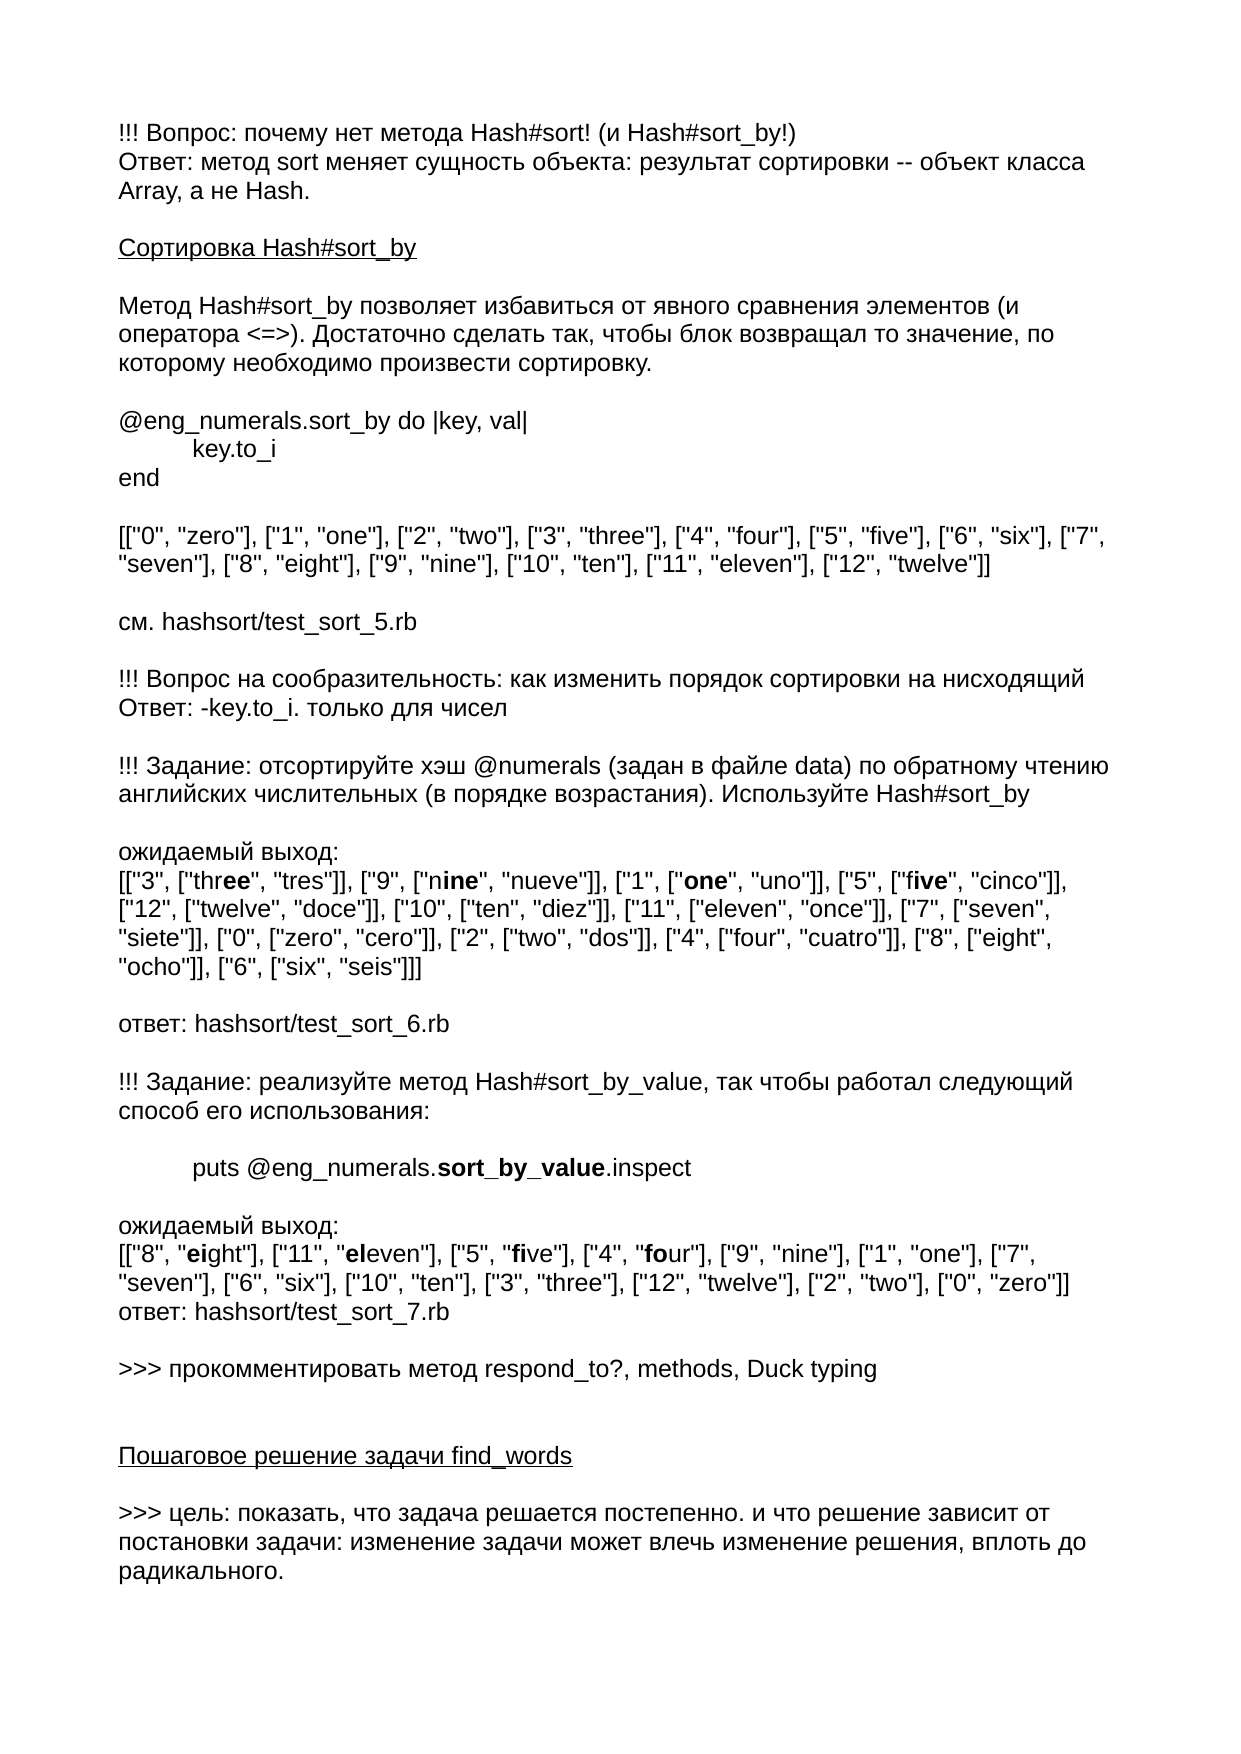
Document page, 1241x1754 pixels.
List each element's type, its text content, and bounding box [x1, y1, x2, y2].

text Ответ: -key.to_i. только для чисел [118, 693, 1122, 722]
text Пошаговое решение задачи find_words [118, 1441, 1122, 1469]
text end [118, 463, 1122, 492]
text puts @eng_numerals.sort_by_value.inspect [118, 1153, 1122, 1182]
text !!! Вопрос: почему нет метода Hash#sort! (и Hash#sort_by!) [118, 118, 1122, 147]
text ответ: hashsort/test_sort_6.rb [118, 1009, 1122, 1038]
text !!! Задание: реализуйте метод Hash#sort_by_value, так чтобы работал следующий способ его использования: [118, 1067, 1122, 1124]
text !!! Вопрос на сообразительность: как изменить порядок сортировки на нисходящий [118, 664, 1122, 693]
text [["0", "zero"], ["1", "one"], ["2", "two"], ["3", "three"], ["4", "four"], ["5", "five"], ["6", "six"], ["7", "seven"], ["8", "eight"], ["9", "nine"], ["10", "ten"], ["11", "eleven"], ["12", "twelve"]] [118, 521, 1122, 578]
text >>> прокомментировать метод respond_to?, methods, Duck typing [118, 1354, 1122, 1383]
text >>> цель: показать, что задача решается постепенно. и что решение зависит от постановки задачи: изменение задачи может влечь изменение решения, вплоть до радикального. [118, 1498, 1122, 1584]
text !!! Задание: отсортируйте хэш @numerals (задан в файле data) по обратному чтению английских числительных (в порядке возрастания). Используйте Hash#sort_by [118, 751, 1122, 808]
text см. hashsort/test_sort_5.rb [118, 607, 1122, 636]
text key.to_i [118, 434, 1122, 463]
text ответ: hashsort/test_sort_7.rb [118, 1297, 1122, 1326]
text [["3", ["three", "tres"]], ["9", ["nine", "nueve"]], ["1", ["one", "uno"]], ["5", ["five", "cinco"]], ["12", ["twelve", "doce"]], ["10", ["ten", "diez"]], ["11", ["eleven", "once"]], ["7", ["seven", "siete"]], ["0", ["zero", "cero"]], ["2", ["two", "dos"]], ["4", ["four", "cuatro"]], ["8", ["eight", "ocho"]], ["6", ["six", "seis"]]] [118, 866, 1122, 981]
text Сортировка Hash#sort_by [118, 233, 1122, 262]
text [["8", "eight"], ["11", "eleven"], ["5", "five"], ["4", "four"], ["9", "nine"], ["1", "one"], ["7", "seven"], ["6", "six"], ["10", "ten"], ["3", "three"], ["12", "twelve"], ["2", "two"], ["0", "zero"]] [118, 1239, 1122, 1297]
text Метод Hash#sort_by позволяет избавиться от явного сравнения элементов (и оператора <=>). Достаточно сделать так, чтобы блок возвращал то значение, по которому необходимо произвести сортировку. [118, 291, 1122, 377]
text ожидаемый выход: [118, 837, 1122, 866]
text @eng_numerals.sort_by do |key, val| [118, 406, 1122, 434]
text ожидаемый выход: [118, 1211, 1122, 1239]
text Ответ: метод sort меняет сущность объекта: результат сортировки -- объект класса Array, а не Hash. [118, 147, 1122, 204]
